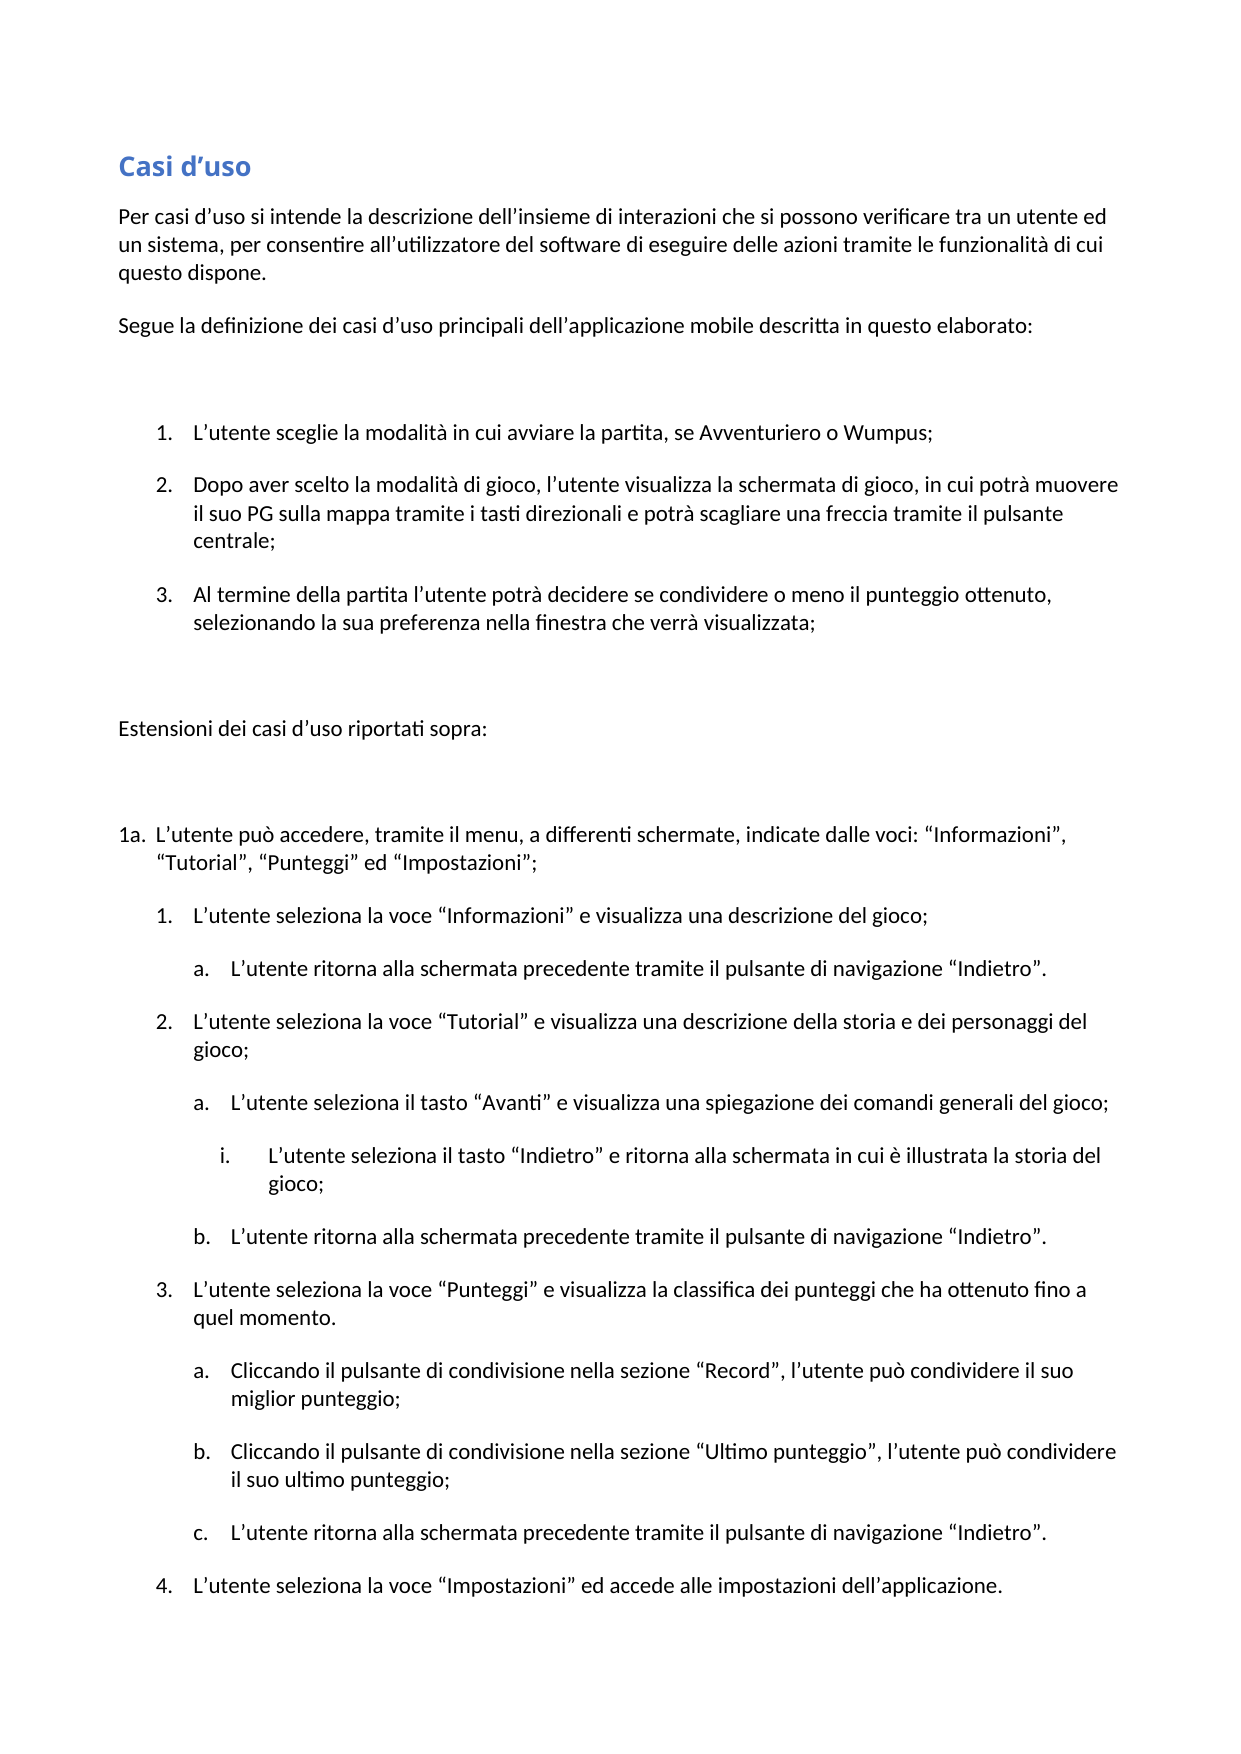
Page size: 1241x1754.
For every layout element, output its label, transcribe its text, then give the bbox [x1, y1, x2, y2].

subtitle Casi d’uso [118, 148, 1122, 184]
list L’utente ritorna alla schermata precedente tramite il pulsante di navigazione “Indietro”. [193, 1222, 1122, 1250]
list Dopo aver scelto la modalità di gioco, l’utente visualizza la schermata di gioco, in cui potrà muovere il suo PG sulla mappa tramite i tasti direzionali e potrà scagliare una freccia tramite il pulsante centrale; [156, 471, 1122, 555]
list L’utente seleziona la voce “Informazioni” e visualizza una descrizione del gioco; [156, 901, 1122, 929]
list L’utente seleziona la voce “Punteggi” e visualizza la classifica dei punteggi che ha ottenuto fino a quel momento. [156, 1275, 1122, 1331]
list L’utente ritorna alla schermata precedente tramite il pulsante di navigazione “Indietro”. [193, 954, 1122, 982]
list L’utente seleziona la voce “Tutorial” e visualizza una descrizione della storia e dei personaggi del gioco; [156, 1007, 1122, 1063]
list L’utente seleziona il tasto “Avanti” e visualizza una spiegazione dei comandi generali del gioco; [193, 1088, 1122, 1116]
list Al termine della partita l’utente potrà decidere se condividere o meno il punteggio ottenuto, selezionando la sua preferenza nella finestra che verrà visualizzata; [156, 580, 1122, 636]
text Per casi d’uso si intende la descrizione dell’insieme di interazioni che si possono verificare tra un utente ed un sistema, per consentire all’utilizzatore del software di eseguire delle azioni tramite le funzionalità di cui questo dispone. [118, 202, 1122, 287]
list L’utente ritorna alla schermata precedente tramite il pulsante di navigazione “Indietro”. [193, 1518, 1122, 1546]
text Segue la definizione dei casi d’uso principali dell’applicazione mobile descritta in questo elaborato: [118, 312, 1122, 339]
list Cliccando il pulsante di condivisione nella sezione “Record”, l’utente può condividere il suo miglior punteggio; [193, 1356, 1122, 1412]
text Estensioni dei casi d’uso riportati sopra: [118, 714, 1122, 742]
list L’utente seleziona il tasto “Indietro” e ritorna alla schermata in cui è illustrata la storia del gioco; [231, 1141, 1122, 1197]
list Cliccando il pulsante di condivisione nella sezione “Ultimo punteggio”, l’utente può condividere il suo ultimo punteggio; [193, 1437, 1122, 1493]
list L’utente sceglie la modalità in cui avviare la partita, se Avventuriero o Wumpus; [156, 418, 1122, 446]
list L’utente seleziona la voce “Impostazioni” ed accede alle impostazioni dell’applicazione. [156, 1571, 1122, 1599]
list L’utente può accedere, tramite il menu, a differenti schermate, indicate dalle voci: “Informazioni”, “Tutorial”, “Punteggi” ed “Impostazioni”; [118, 820, 1122, 876]
